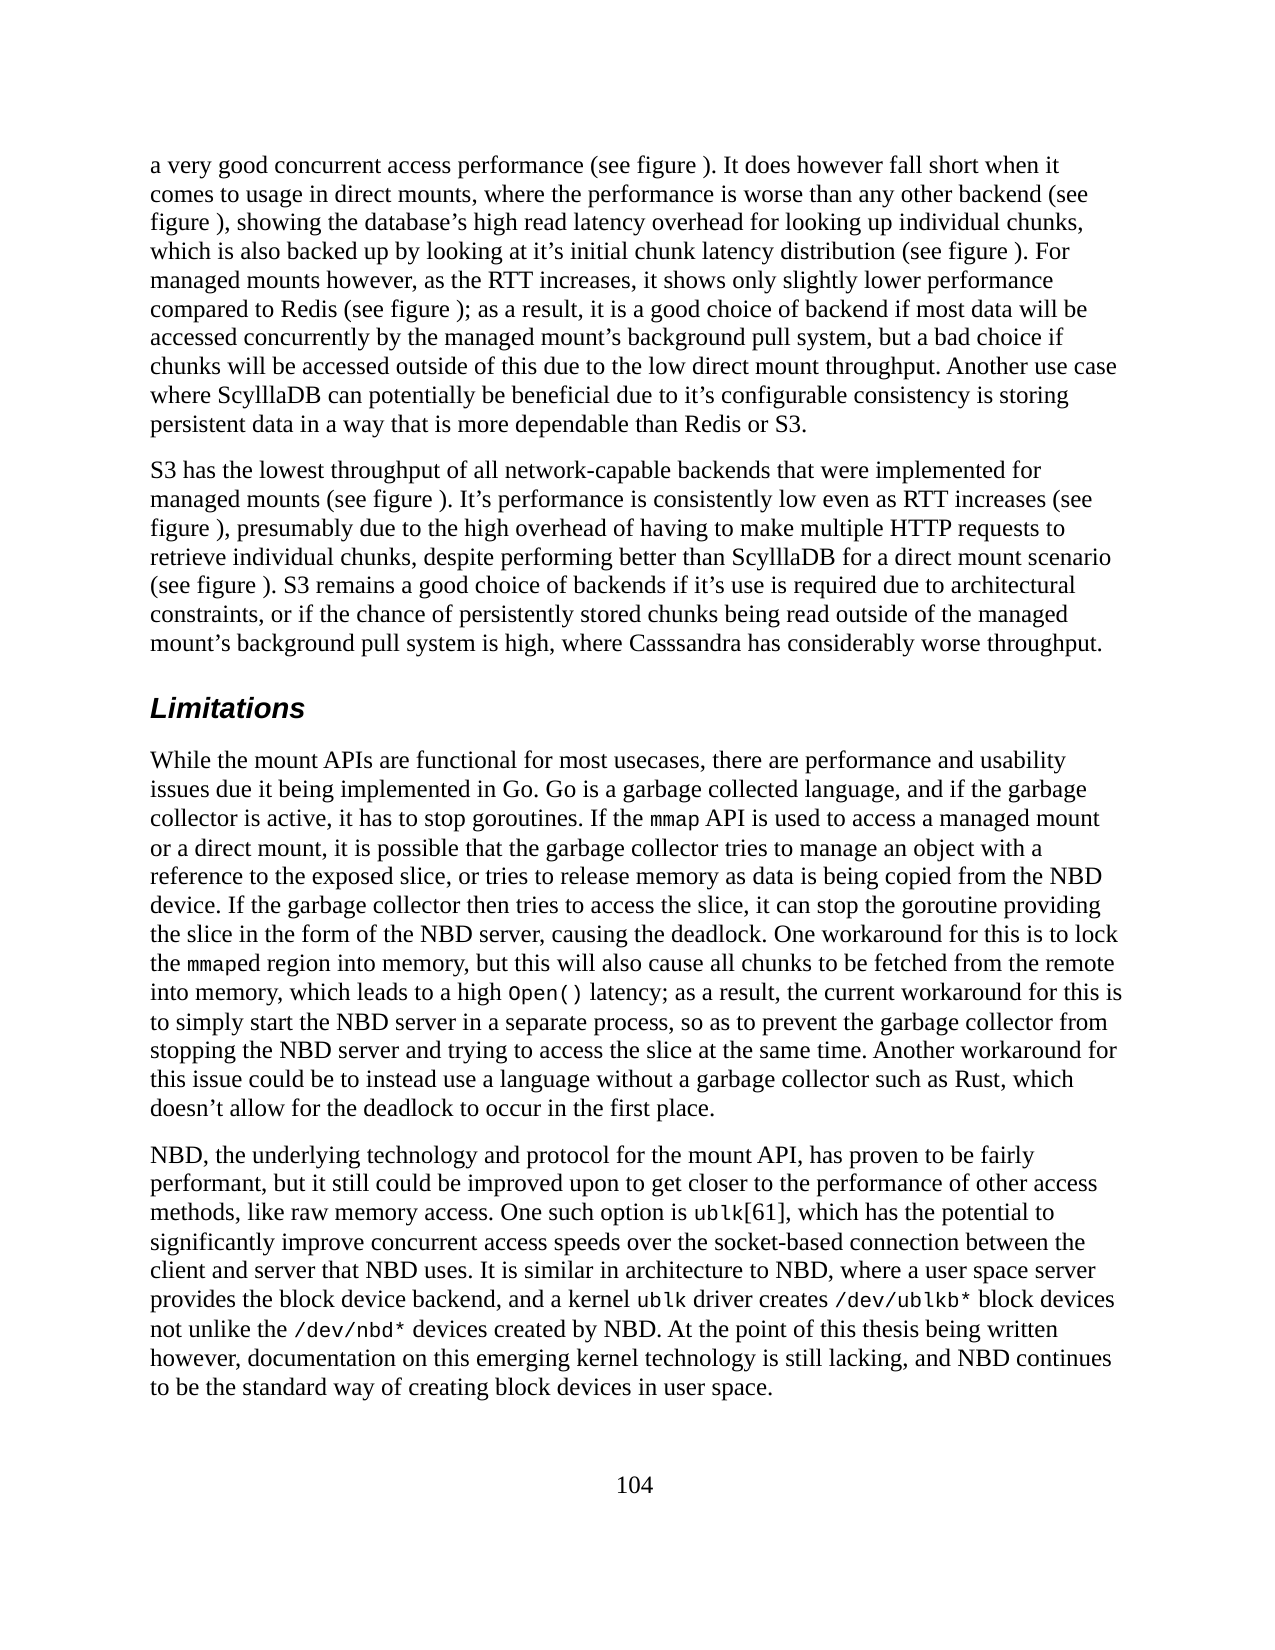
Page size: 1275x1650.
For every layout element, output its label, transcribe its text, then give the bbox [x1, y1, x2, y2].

text While the mount APIs are functional for most usecases, there are performance and usability issues due it being implemented in Go. Go is a garbage collected language, and if the garbage collector is active, it has to stop goroutines. If the mmap API is used to access a managed mount or a direct mount, it is possible that the garbage collector tries to manage an object with a reference to the exposed slice, or tries to release memory as data is being copied from the NBD device. If the garbage collector then tries to access the slice, it can stop the goroutine providing the slice in the form of the NBD server, causing the deadlock. One workaround for this is to lock the mmaped region into memory, but this will also cause all chunks to be fetched from the remote into memory, which leads to a high Open() latency; as a result, the current workaround for this is to simply start the NBD server in a separate process, so as to prevent the garbage collector from stopping the NBD server and trying to access the slice at the same time. Another workaround for this issue could be to instead use a language without a garbage collector such as Rust, which doesn’t allow for the deadlock to occur in the first place. [150, 746, 1125, 1122]
subtitle Limitations [150, 691, 1125, 724]
text S3 has the lowest throughput of all network-capable backends that were implemented for managed mounts (see figure ). It’s performance is consistently low even as RTT increases (see figure ), presumably due to the high overhead of having to make multiple HTTP requests to retrieve individual chunks, despite performing better than ScylllaDB for a direct mount scenario (see figure ). S3 remains a good choice of backends if it’s use is required due to architectural constraints, or if the chance of persistently stored chunks being read outside of the managed mount’s background pull system is high, where Casssandra has considerably worse throughput. [150, 455, 1125, 657]
text a very good concurrent access performance (see figure ). It does however fall short when it comes to usage in direct mounts, where the performance is worse than any other backend (see figure ), showing the database’s high read latency overhead for looking up individual chunks, which is also backed up by looking at it’s initial chunk latency distribution (see figure ). For managed mounts however, as the RTT increases, it shows only slightly lower performance compared to Redis (see figure ); as a result, it is a good choice of backend if most data will be accessed concurrently by the managed mount’s background pull system, but a bad choice if chunks will be accessed outside of this due to the low direct mount throughput. Another use case where ScylllaDB can potentially be beneficial due to it’s configurable consistency is storing persistent data in a way that is more dependable than Redis or S3. [150, 150, 1125, 437]
text NBD, the underlying technology and protocol for the mount API, has proven to be fairly performant, but it still could be improved upon to get closer to the performance of other access methods, like raw memory access. One such option is ublk[61], which has the potential to significantly improve concurrent access speeds over the socket-based connection between the client and server that NBD uses. It is similar in architecture to NBD, where a user space server provides the block device backend, and a kernel ublk driver creates /dev/ublkb* block devices not unlike the /dev/nbd* devices created by NBD. At the point of this thesis being written however, documentation on this emerging kernel technology is still lacking, and NBD continues to be the standard way of creating block devices in user space. [150, 1140, 1125, 1401]
